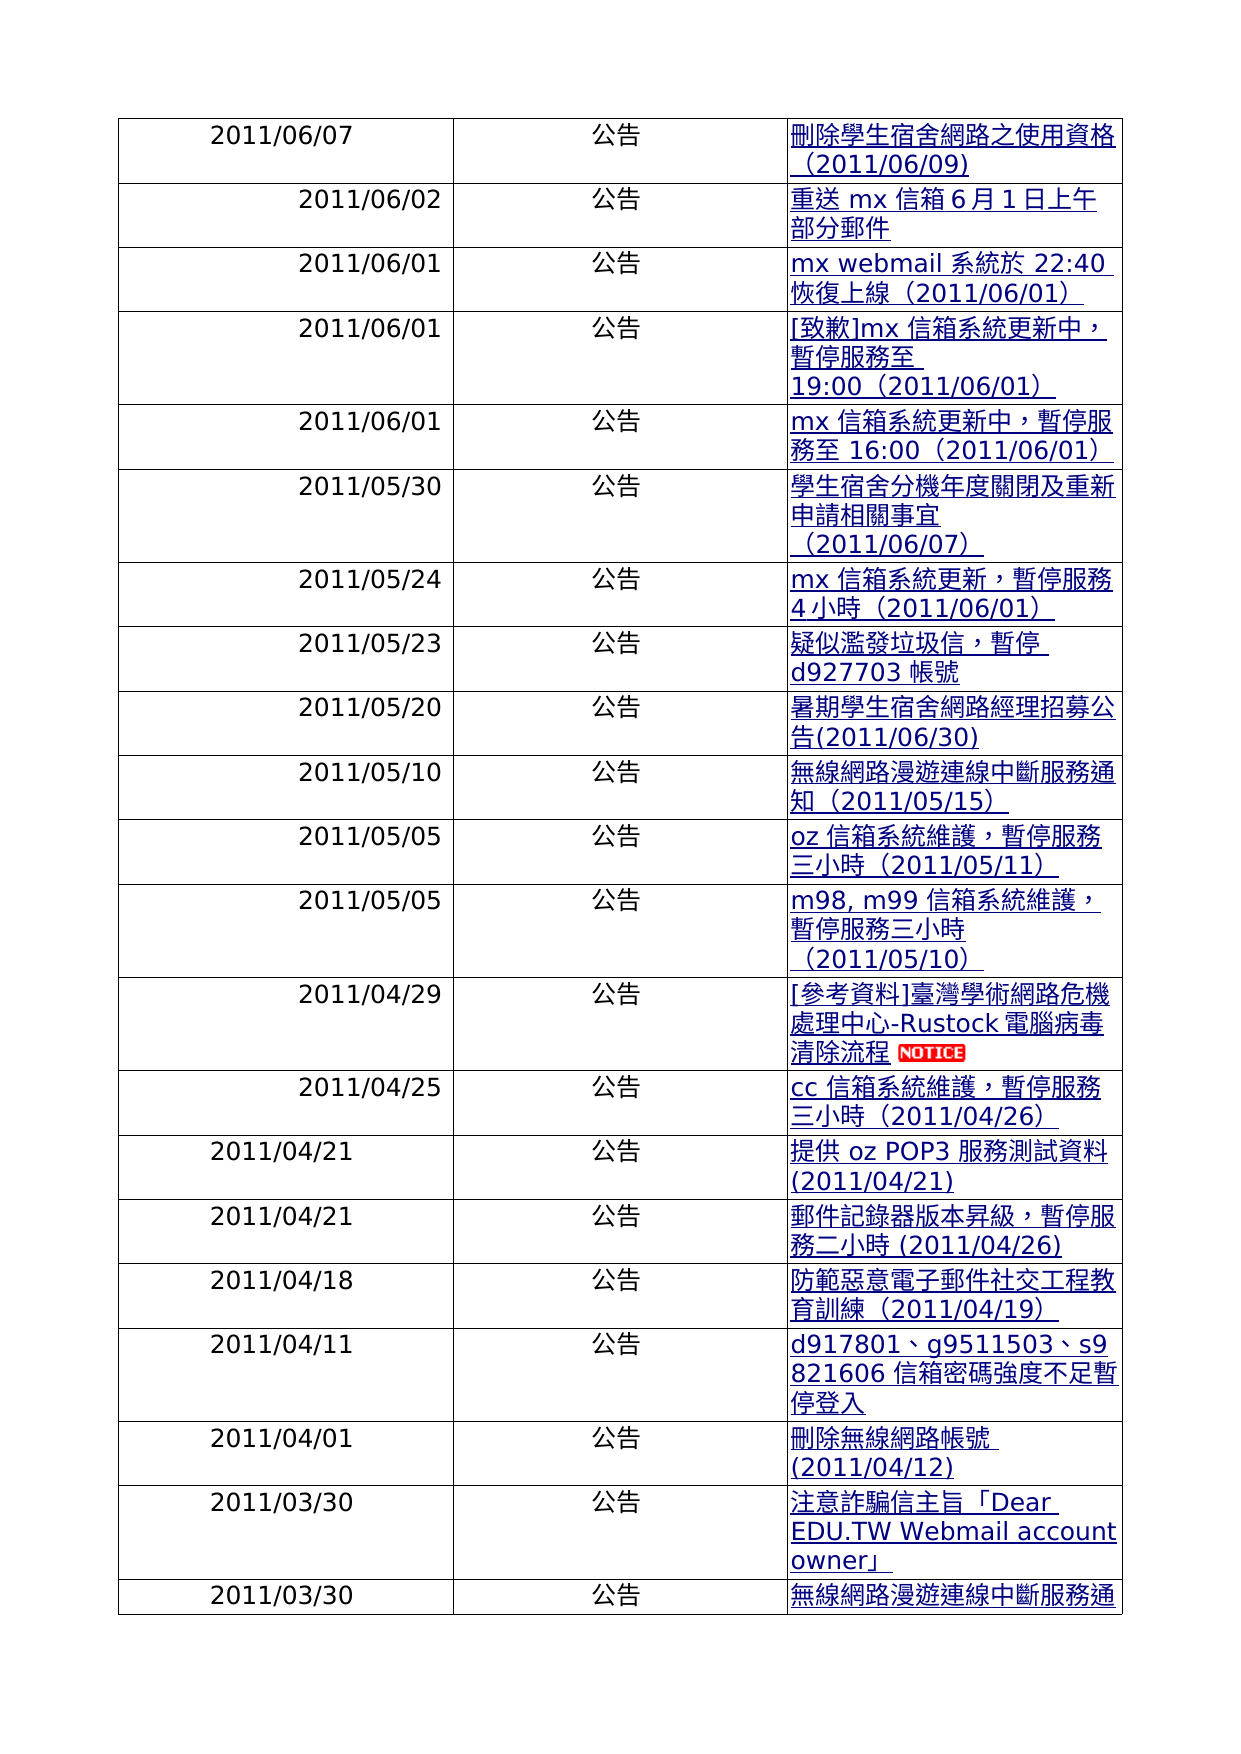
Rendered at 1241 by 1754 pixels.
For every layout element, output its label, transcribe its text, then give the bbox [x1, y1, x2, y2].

table_cell 2011/05/30 [119, 470, 453, 562]
table_cell 2011/06/01 [119, 248, 453, 311]
table_cell 公告 [454, 978, 787, 1070]
table_cell 2011/06/07 [119, 119, 453, 182]
table_cell 公告 [454, 1580, 787, 1614]
table_cell 2011/04/21 [119, 1136, 453, 1199]
table_cell 疑似濫發垃圾信，暫停 d927703 帳號 [788, 627, 1122, 691]
table_cell 提供 oz POP3 服務測試資料(2011/04/21) [788, 1136, 1122, 1199]
table_cell [致歉]mx 信箱系統更新中，暫停服務至 19:00（2011/06/01） [788, 312, 1122, 404]
table_cell 暑期學生宿舍網路經理招募公告(2011/06/30) [788, 692, 1122, 755]
table_cell 刪除無線網路帳號 (2011/04/12) [788, 1422, 1122, 1485]
table_cell 2011/06/01 [119, 405, 453, 469]
table_cell 公告 [454, 312, 787, 404]
table_cell 2011/06/02 [119, 184, 453, 247]
picture [898, 1044, 966, 1062]
table_cell 公告 [454, 405, 787, 469]
table_cell [參考資料]臺灣學術網路危機處理中心-Rustock電腦病毒清除流程 [788, 978, 1122, 1070]
table_cell 公告 [454, 692, 787, 755]
table_cell 2011/04/29 [119, 978, 453, 1070]
table_cell 公告 [454, 885, 787, 977]
table_cell 2011/05/10 [119, 756, 453, 819]
table_cell oz 信箱系統維護，暫停服務三小時（2011/05/11） [788, 820, 1122, 883]
table_cell 公告 [454, 1200, 787, 1263]
table_cell 2011/03/30 [119, 1486, 453, 1578]
table_cell 公告 [454, 820, 787, 883]
table_cell m98, m99 信箱系統維護，暫停服務三小時（2011/05/10） [788, 885, 1122, 977]
table_cell 2011/05/23 [119, 627, 453, 691]
table_cell 公告 [454, 1329, 787, 1421]
table_cell 公告 [454, 563, 787, 626]
table_cell 學生宿舍分機年度關閉及重新申請相關事宜（2011/06/07） [788, 470, 1122, 562]
table_cell 2011/04/25 [119, 1071, 453, 1134]
table_cell 公告 [454, 756, 787, 819]
table_cell 無線網路漫遊連線中斷服務通知（2011/05/15） [788, 756, 1122, 819]
table_cell 2011/04/18 [119, 1264, 453, 1327]
table_cell 2011/05/05 [119, 820, 453, 883]
table_cell 刪除學生宿舍網路之使用資格（2011/06/09) [788, 119, 1122, 182]
table_cell 2011/05/24 [119, 563, 453, 626]
table_cell 注意詐騙信主旨「Dear EDU.TW Webmail account owner」 [788, 1486, 1122, 1578]
table_cell 無線網路漫遊連線中斷服務通 [788, 1580, 1122, 1614]
table_cell 2011/05/05 [119, 885, 453, 977]
table_cell 公告 [454, 1422, 787, 1485]
table_cell 2011/05/20 [119, 692, 453, 755]
table_cell 公告 [454, 627, 787, 691]
table_cell mx 信箱系統更新，暫停服務4小時（2011/06/01） [788, 563, 1122, 626]
table_cell 公告 [454, 1071, 787, 1134]
table_cell 公告 [454, 248, 787, 311]
table_cell 2011/06/01 [119, 312, 453, 404]
table_cell 2011/04/21 [119, 1200, 453, 1263]
table_cell 2011/04/01 [119, 1422, 453, 1485]
table_cell 公告 [454, 1136, 787, 1199]
table_cell mx 信箱系統更新中，暫停服務至 16:00（2011/06/01） [788, 405, 1122, 469]
table_cell 郵件記錄器版本昇級，暫停服務二小時 (2011/04/26) [788, 1200, 1122, 1263]
table_cell 公告 [454, 1486, 787, 1578]
table_cell 公告 [454, 119, 787, 182]
table_cell 公告 [454, 470, 787, 562]
table_cell d917801、g9511503、s9821606 信箱密碼強度不足暫停登入 [788, 1329, 1122, 1421]
table_cell cc 信箱系統維護，暫停服務三小時（2011/04/26） [788, 1071, 1122, 1134]
table_cell mx webmail 系統於 22:40 恢復上線（2011/06/01） [788, 248, 1122, 311]
table_cell 2011/03/30 [119, 1580, 453, 1614]
table_cell 重送 mx 信箱6月1日上午部分郵件 [788, 184, 1122, 247]
table_cell 公告 [454, 184, 787, 247]
table_cell 2011/04/11 [119, 1329, 453, 1421]
table_cell 防範惡意電子郵件社交工程教育訓練（2011/04/19） [788, 1264, 1122, 1327]
table_cell 公告 [454, 1264, 787, 1327]
